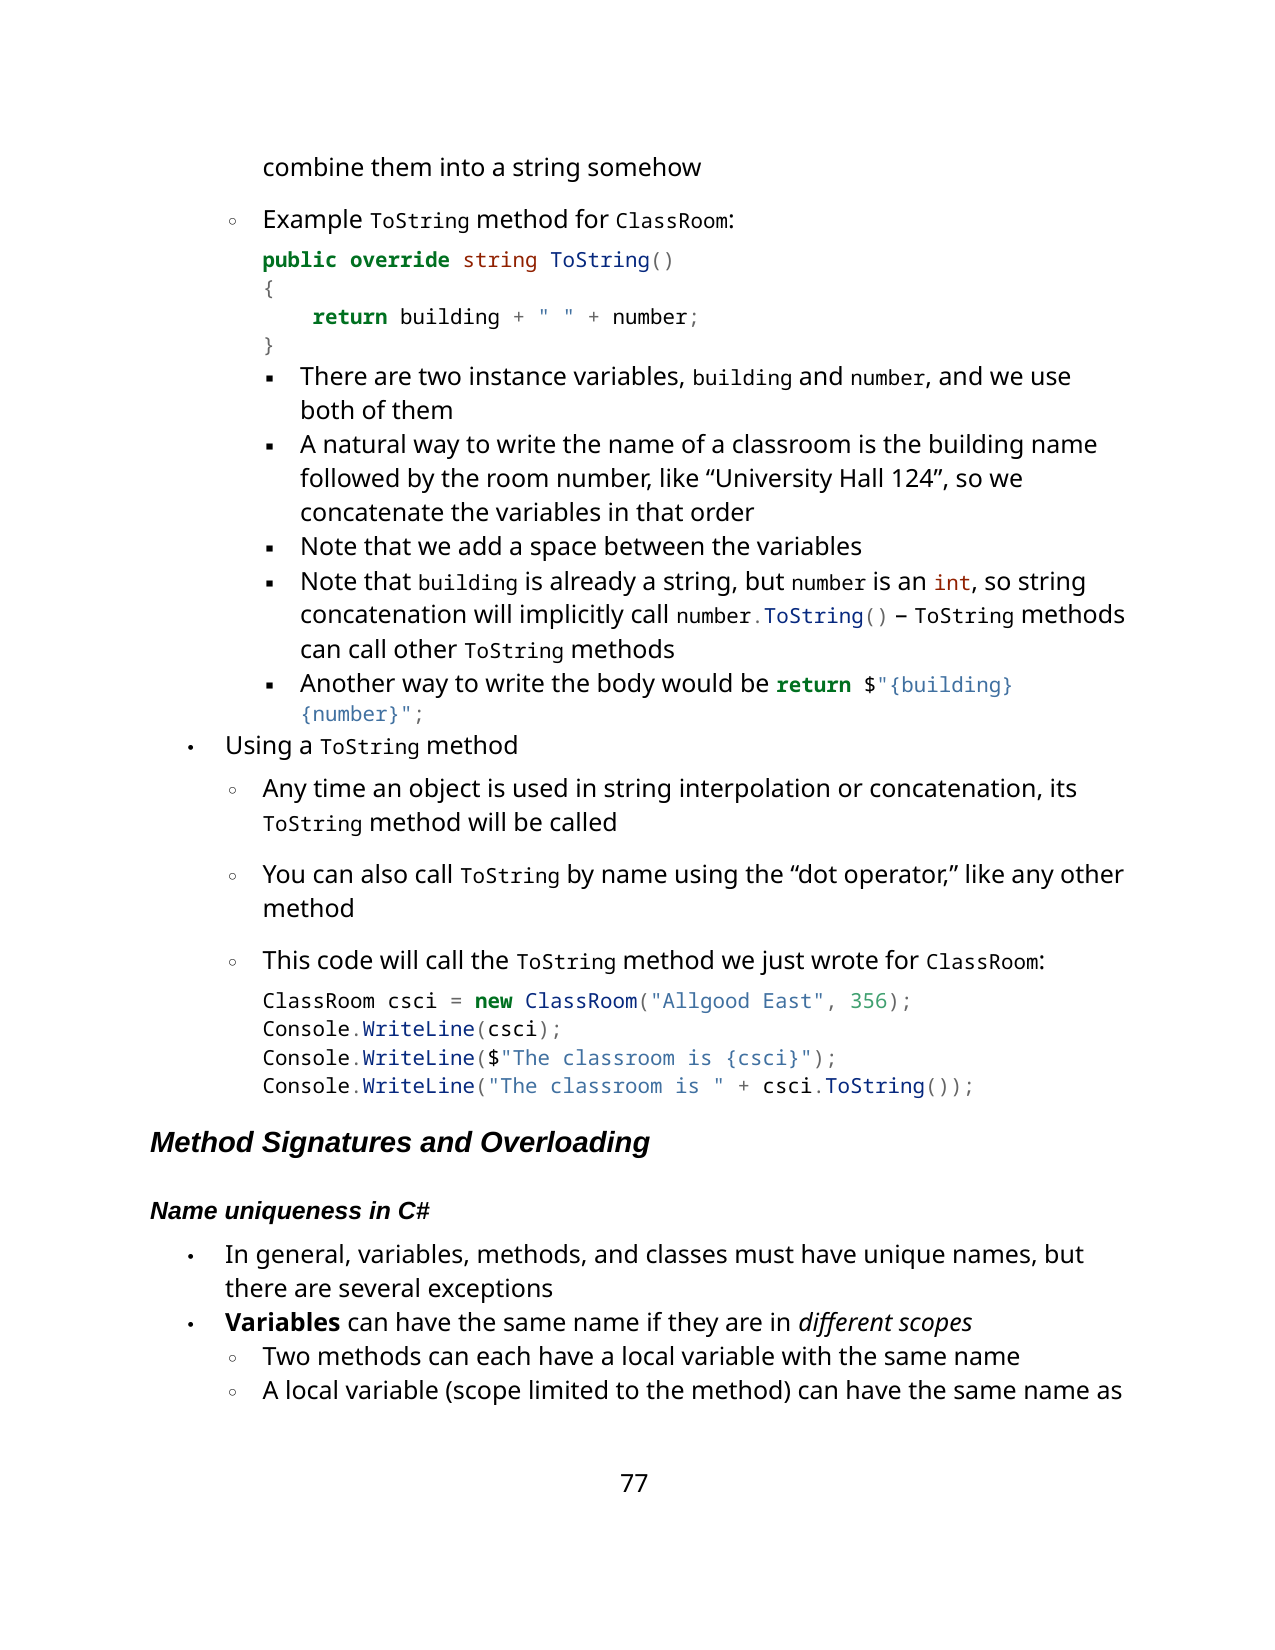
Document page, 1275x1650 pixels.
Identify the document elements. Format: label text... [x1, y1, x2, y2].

list A natural way to write the name of a classroom is the building name followed by the room number, like “University Hall 124”, so we concatenate the variables in that order [262, 427, 1125, 529]
subtitle Name uniqueness in C# [150, 1196, 1125, 1224]
list Using a ToString method [187, 728, 1125, 762]
list Another way to write the body would be return $"{building} {number}"; [262, 665, 1125, 728]
list This code will call the ToString method we just wrote for ClassRoom: [225, 943, 1125, 977]
list Example ToString method for ClassRoom: [225, 202, 1125, 236]
list combine them into a string somehow [225, 150, 1125, 184]
list Note that we add a space between the variables [262, 529, 1125, 563]
list Two methods can each have a local variable with the same name [225, 1339, 1125, 1373]
subtitle Method Signatures and Overloading [150, 1125, 1125, 1158]
list Console.WriteLine(csci); [225, 1014, 1125, 1043]
list Note that building is already a string, but number is an int, so string concatenation will implicitly call number.ToString() – ToString methods can call other ToString methods [262, 563, 1125, 665]
list ClassRoom csci = new ClassRoom("Allgood East", 356); [225, 986, 1125, 1014]
list } [225, 330, 1125, 359]
list Console.WriteLine($"The classroom is {csci}"); [225, 1043, 1125, 1071]
list In general, variables, methods, and classes must have unique names, but there are several exceptions [187, 1237, 1125, 1305]
list return building + " " + number; [225, 302, 1125, 330]
list public override string ToString() [225, 245, 1125, 273]
list There are two instance variables, building and number, and we use both of them [262, 359, 1125, 427]
list You can also call ToString by name using the “dot operator,” like any other method [225, 857, 1125, 925]
list Any time an object is used in string interpolation or concatenation, its ToString method will be called [225, 771, 1125, 839]
list Variables can have the same name if they are in different scopes [187, 1305, 1125, 1339]
list Console.WriteLine("The classroom is " + csci.ToString()); [225, 1071, 1125, 1100]
list { [225, 273, 1125, 302]
list A local variable (scope limited to the method) can have the same name as [225, 1373, 1125, 1407]
